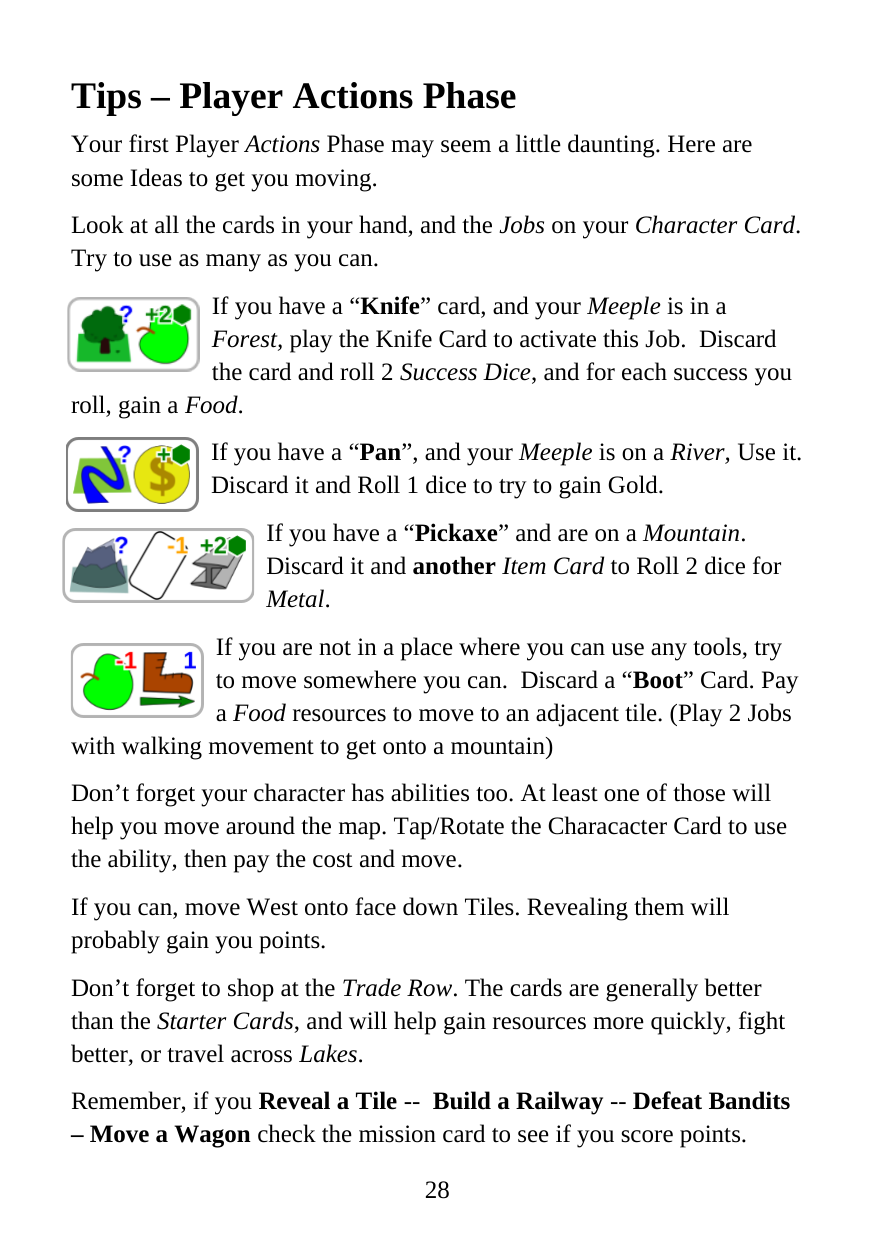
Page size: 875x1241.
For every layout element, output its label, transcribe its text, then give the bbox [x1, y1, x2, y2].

text If you have a “Pickaxe” and are on a Mountain. Discard it and another Item Card to Roll 2 dice for Metal. [71, 518, 803, 613]
picture [70, 643, 204, 718]
picture [62, 528, 255, 603]
text Don’t forget your character has abilities too. At least one of those will help you move around the map. Tap/Rotate the Characacter Card to use the ability, then pay the cost and move. [71, 778, 803, 873]
subtitle Tips – Player Actions Phase [71, 74, 803, 117]
text Don’t forget to shop at the Trade Row. The cards are generally better than the Starter Cards, and will help gain resources more quickly, fight better, or travel across Lakes. [71, 973, 803, 1067]
text If you can, move West onto face down Tiles. Revealing them will probably gain you points. [71, 892, 803, 954]
picture [66, 437, 199, 512]
text If you have a “Pan”, and your Meeple is on a River, Use it. Discard it and Roll 1 dice to try to gain Gold. [199, 437, 803, 499]
text If you have a “Knife” card, and your Meeple is in a Forest, play the Knife Card to activate this Job. Discard the card and roll 2 Success Dice, and for each success you roll, gain a Food. [71, 291, 803, 419]
text Remember, if you Reveal a Tile -- Build a Railway -- Defeat Bandits – Move a Wagon check the mission card to see if you score points. [71, 1086, 803, 1148]
text Look at all the cards in your hand, and the Jobs on your Character Card. Try to use as many as you can. [71, 210, 803, 272]
text Your first Player Actions Phase may seem a little daunting. Here are some Ideas to get you moving. [71, 129, 803, 191]
text If you are not in a place where you can use any tools, try to move somewhere you can. Discard a “Boot” Card. Pay a Food resources to move to an adjacent tile. (Play 2 Jobs with walking movement to get onto a mountain) [71, 632, 803, 759]
picture [67, 297, 200, 372]
